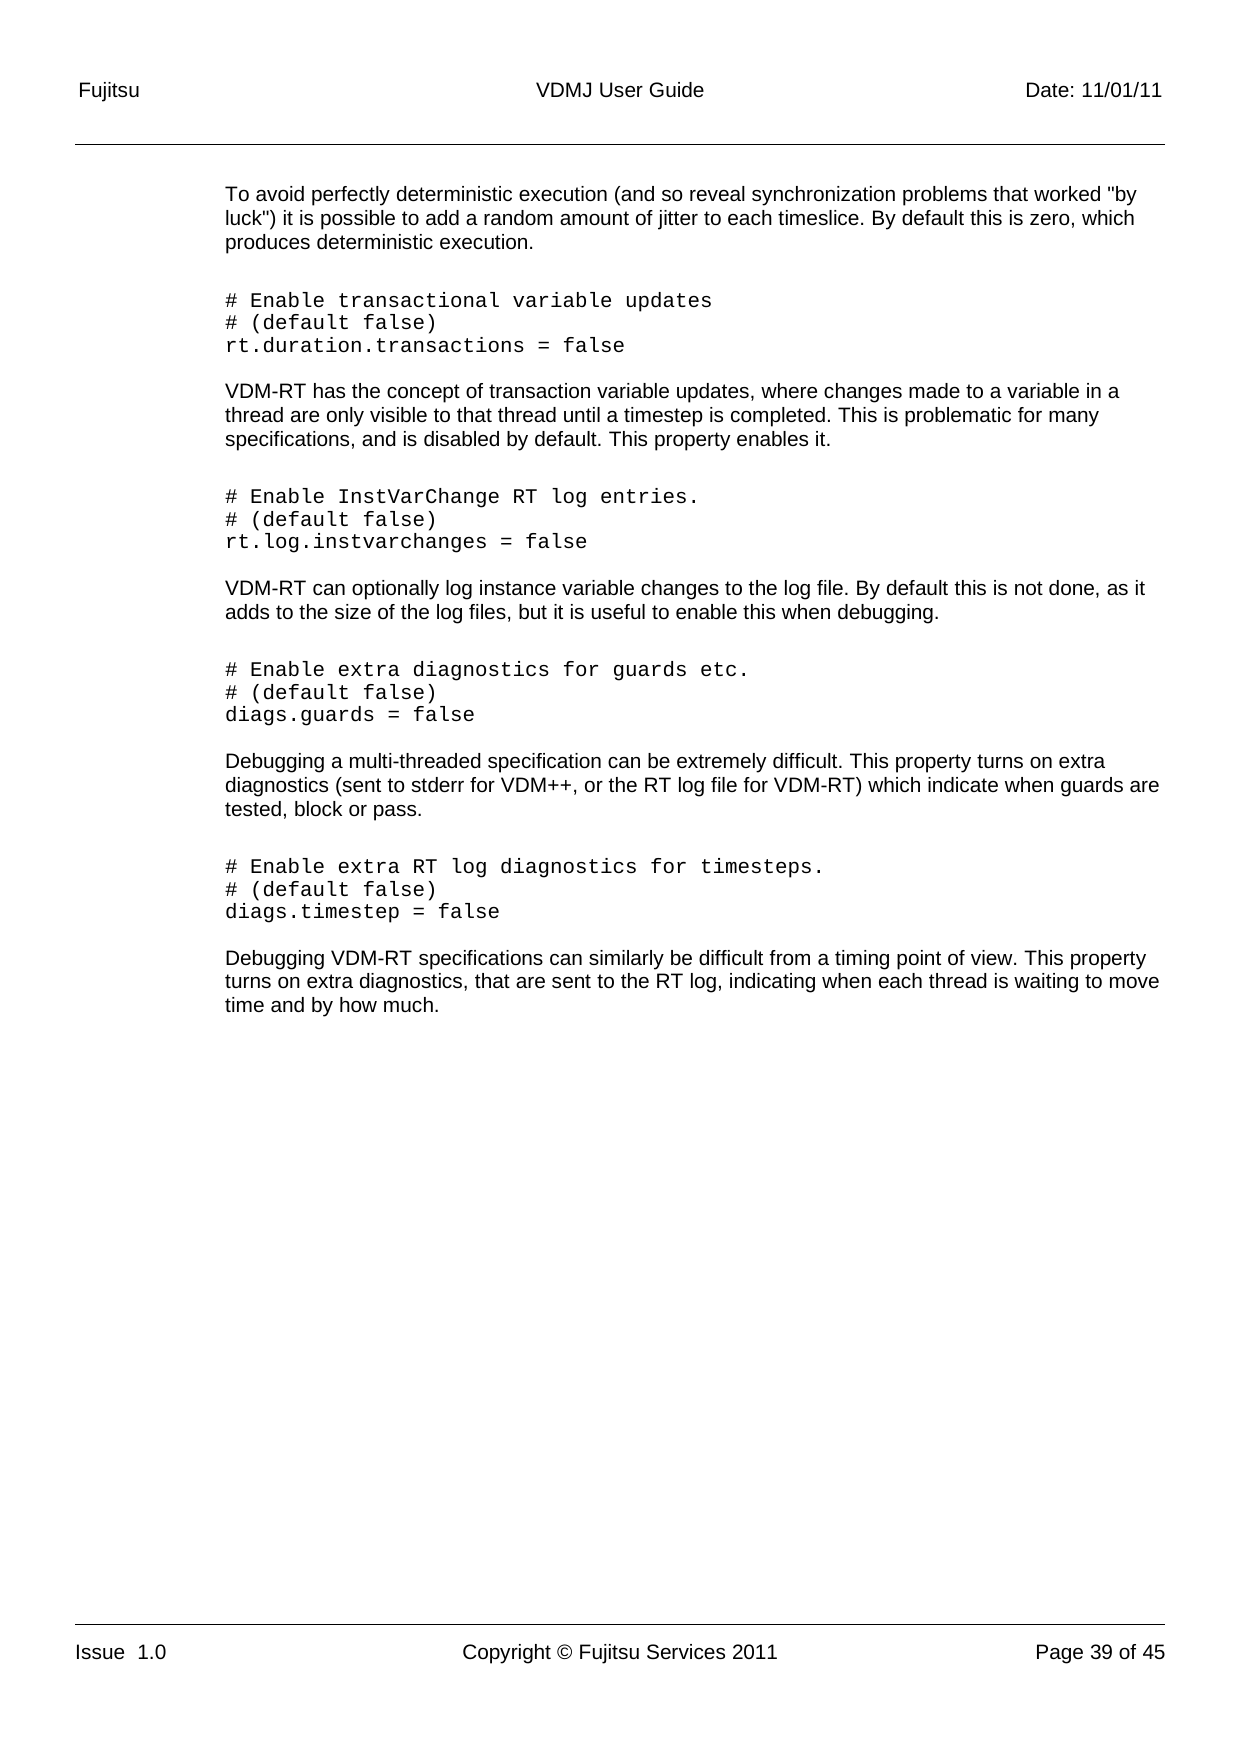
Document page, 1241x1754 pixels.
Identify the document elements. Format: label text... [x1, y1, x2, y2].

text # (default false) [225, 312, 1165, 334]
text VDM-RT has the concept of transaction variable updates, where changes made to a variable in a thread are only visible to that thread until a timestep is completed. This is problematic for many specifications, and is disabled by default. This property enables it. [225, 379, 1165, 451]
text Debugging a multi-threaded specification can be extremely difficult. This property turns on extra diagnostics (sent to stderr for VDM++, or the RT log file for VDM-RT) which indicate when guards are tested, block or pass. [225, 749, 1165, 821]
text diags.guards = false [225, 704, 1165, 726]
text diags.timestep = false [225, 901, 1165, 923]
text # Enable extra diagnostics for guards etc. [225, 659, 1165, 681]
text # (default false) [225, 681, 1165, 704]
text # Enable extra RT log diagnostics for timesteps. [225, 856, 1165, 878]
text # Enable transactional variable updates [225, 289, 1165, 312]
text rt.duration.transactions = false [225, 334, 1165, 357]
text # (default false) [225, 508, 1165, 531]
text Debugging VDM-RT specifications can similarly be difficult from a timing point of view. This property turns on extra diagnostics, that are sent to the RT log, indicating when each thread is waiting to move time and by how much. [225, 946, 1165, 1018]
text To avoid perfectly deterministic execution (and so reveal synchronization problems that worked "by luck") it is possible to add a random amount of jitter to each timeslice. By default this is zero, which produces deterministic execution. [225, 182, 1165, 254]
text VDM-RT can optionally log instance variable changes to the log file. By default this is not done, as it adds to the size of the log files, but it is useful to enable this when debugging. [225, 576, 1165, 624]
text rt.log.instvarchanges = false [225, 531, 1165, 553]
text # Enable InstVarChange RT log entries. [225, 486, 1165, 508]
text # (default false) [225, 878, 1165, 901]
